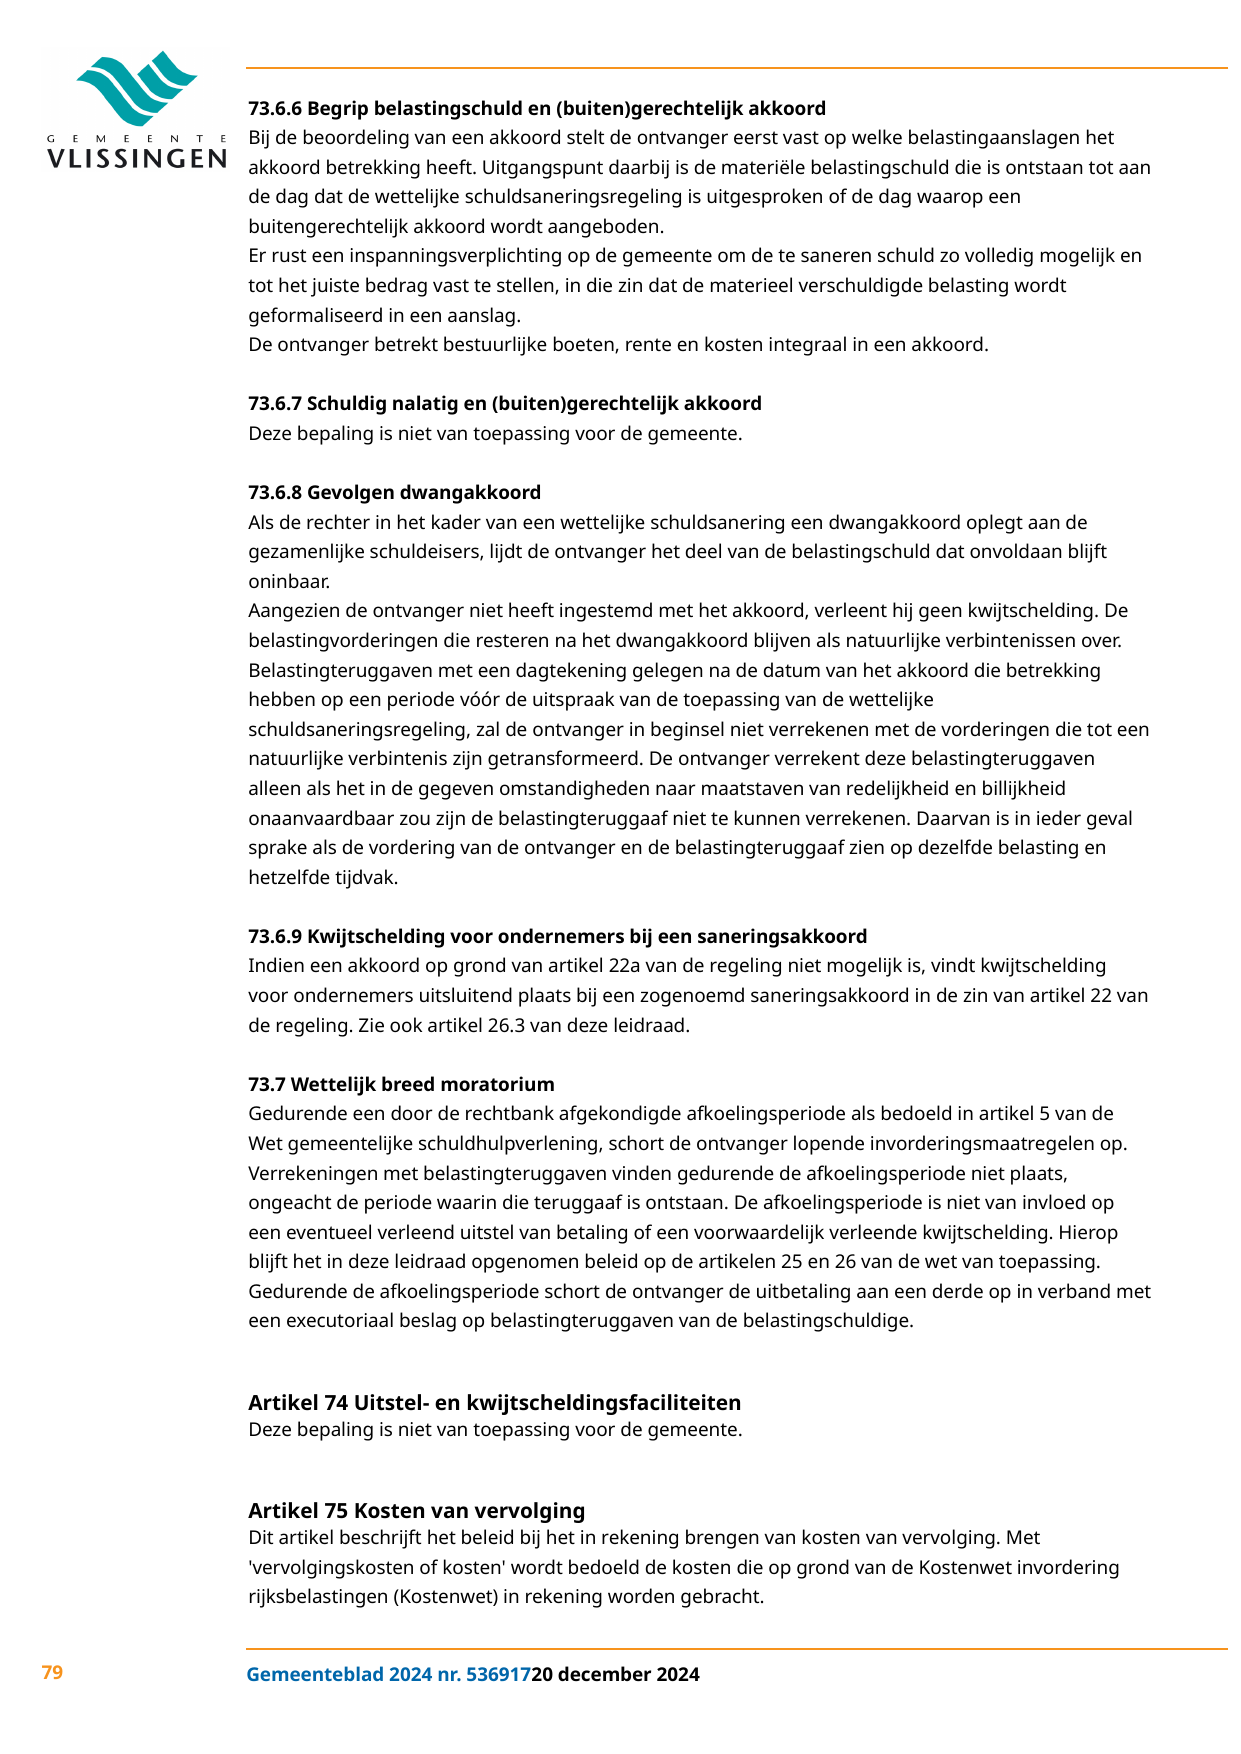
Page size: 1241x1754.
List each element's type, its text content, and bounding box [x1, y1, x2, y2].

picture [41, 47, 231, 172]
text Indien een akkoord op grond van artikel 22a van de regeling niet mogelijk is, vindt kwijtschelding voor ondernemers uitsluitend plaats bij een zogenoemd saneringsakkoord in de zin van artikel 22 van de regeling. Zie ook artikel 26.3 van deze leidraad. [248, 953, 1152, 1038]
text Bij de beoordeling van een akkoord stelt de ontvanger eerst vast op welke belastingaanslagen het akkoord betrekking heeft. Uitgangspunt daarbij is de materiële belastingschuld die is ontstaan tot aan de dag dat de wettelijke schuldsaneringsregeling is uitgesproken of de dag waarop een buitengerechtelijk akkoord wordt aangeboden. [248, 124, 1152, 239]
text Dit artikel beschrijft het beleid bij het in rekening brengen van kosten van vervolging. Met 'vervolgingskosten of kosten' wordt bedoeld de kosten die op grond van de Kostenwet invordering rijksbelastingen (Kostenwet) in rekening worden gebracht. [248, 1524, 1152, 1609]
text 73.6.7 Schuldig nalatig en (buiten)gerechtelijk akkoord [248, 391, 1152, 416]
text Deze bepaling is niet van toepassing voor de gemeente. [248, 1416, 1152, 1442]
text Gedurende een door de rechtbank afgekondigde afkoelingsperiode als bedoeld in artikel 5 van de Wet gemeentelijke schuldhulpverlening, schort de ontvanger lopende invorderingsmaatregelen op. Verrekeningen met belastingteruggaven vinden gedurende de afkoelingsperiode niet plaats, ongeacht de periode waarin die teruggaaf is ontstaan. De afkoelingsperiode is niet van invloed op een eventueel verleend uitstel van betaling of een voorwaardelijk verleende kwijtschelding. Hierop blijft het in deze leidraad opgenomen beleid op de artikelen 25 en 26 van de wet van toepassing. Gedurende de afkoelingsperiode schort de ontvanger de uitbetaling aan een derde op in verband met een executoriaal beslag op belastingteruggaven van de belastingschuldige. [248, 1101, 1152, 1333]
text 73.6.8 Gevolgen dwangakkoord [248, 479, 1152, 505]
text De ontvanger betrekt bestuurlijke boeten, rente en kosten integraal in een akkoord. [248, 331, 1152, 357]
text Deze bepaling is niet van toepassing voor de gemeente. [248, 420, 1152, 446]
text 73.6.9 Kwijtschelding voor ondernemers bij een saneringsakkoord [248, 923, 1152, 949]
text 73.6.6 Begrip belastingschuld en (buiten)gerechtelijk akkoord [248, 95, 1152, 121]
text Artikel 74 Uitstel- en kwijtscheldingsfaciliteiten [248, 1388, 1152, 1416]
text Artikel 75 Kosten van vervolging [248, 1496, 1152, 1524]
text Er rust een inspanningsverplichting op de gemeente om de te saneren schuld zo volledig mogelijk en tot het juiste bedrag vast te stellen, in die zin dat de materieel verschuldigde belasting wordt geformaliseerd in een aanslag. [248, 243, 1152, 328]
text Als de rechter in het kader van een wettelijke schuldsanering een dwangakkoord oplegt aan de gezamenlijke schuldeisers, lijdt de ontvanger het deel van de belastingschuld dat onvoldaan blijft oninbaar. [248, 509, 1152, 594]
text Aangezien de ontvanger niet heeft ingestemd met het akkoord, verleent hij geen kwijtschelding. De belastingvorderingen die resteren na het dwangakkoord blijven als natuurlijke verbintenissen over. [248, 598, 1152, 653]
text 73.7 Wettelijk breed moratorium [248, 1071, 1152, 1097]
text Belastingteruggaven met een dagtekening gelegen na de datum van het akkoord die betrekking hebben op een periode vóór de uitspraak van de toepassing van de wettelijke schuldsaneringsregeling, zal de ontvanger in beginsel niet verrekenen met de vorderingen die tot een natuurlijke verbintenis zijn getransformeerd. De ontvanger verrekent deze belastingteruggaven alleen als het in de gegeven omstandigheden naar maatstaven van redelijkheid en billijkheid onaanvaardbaar zou zijn de belastingteruggaaf niet te kunnen verrekenen. Daarvan is in ieder geval sprake als de vordering van de ontvanger en de belastingteruggaaf zien op dezelfde belasting en hetzelfde tijdvak. [248, 657, 1152, 890]
